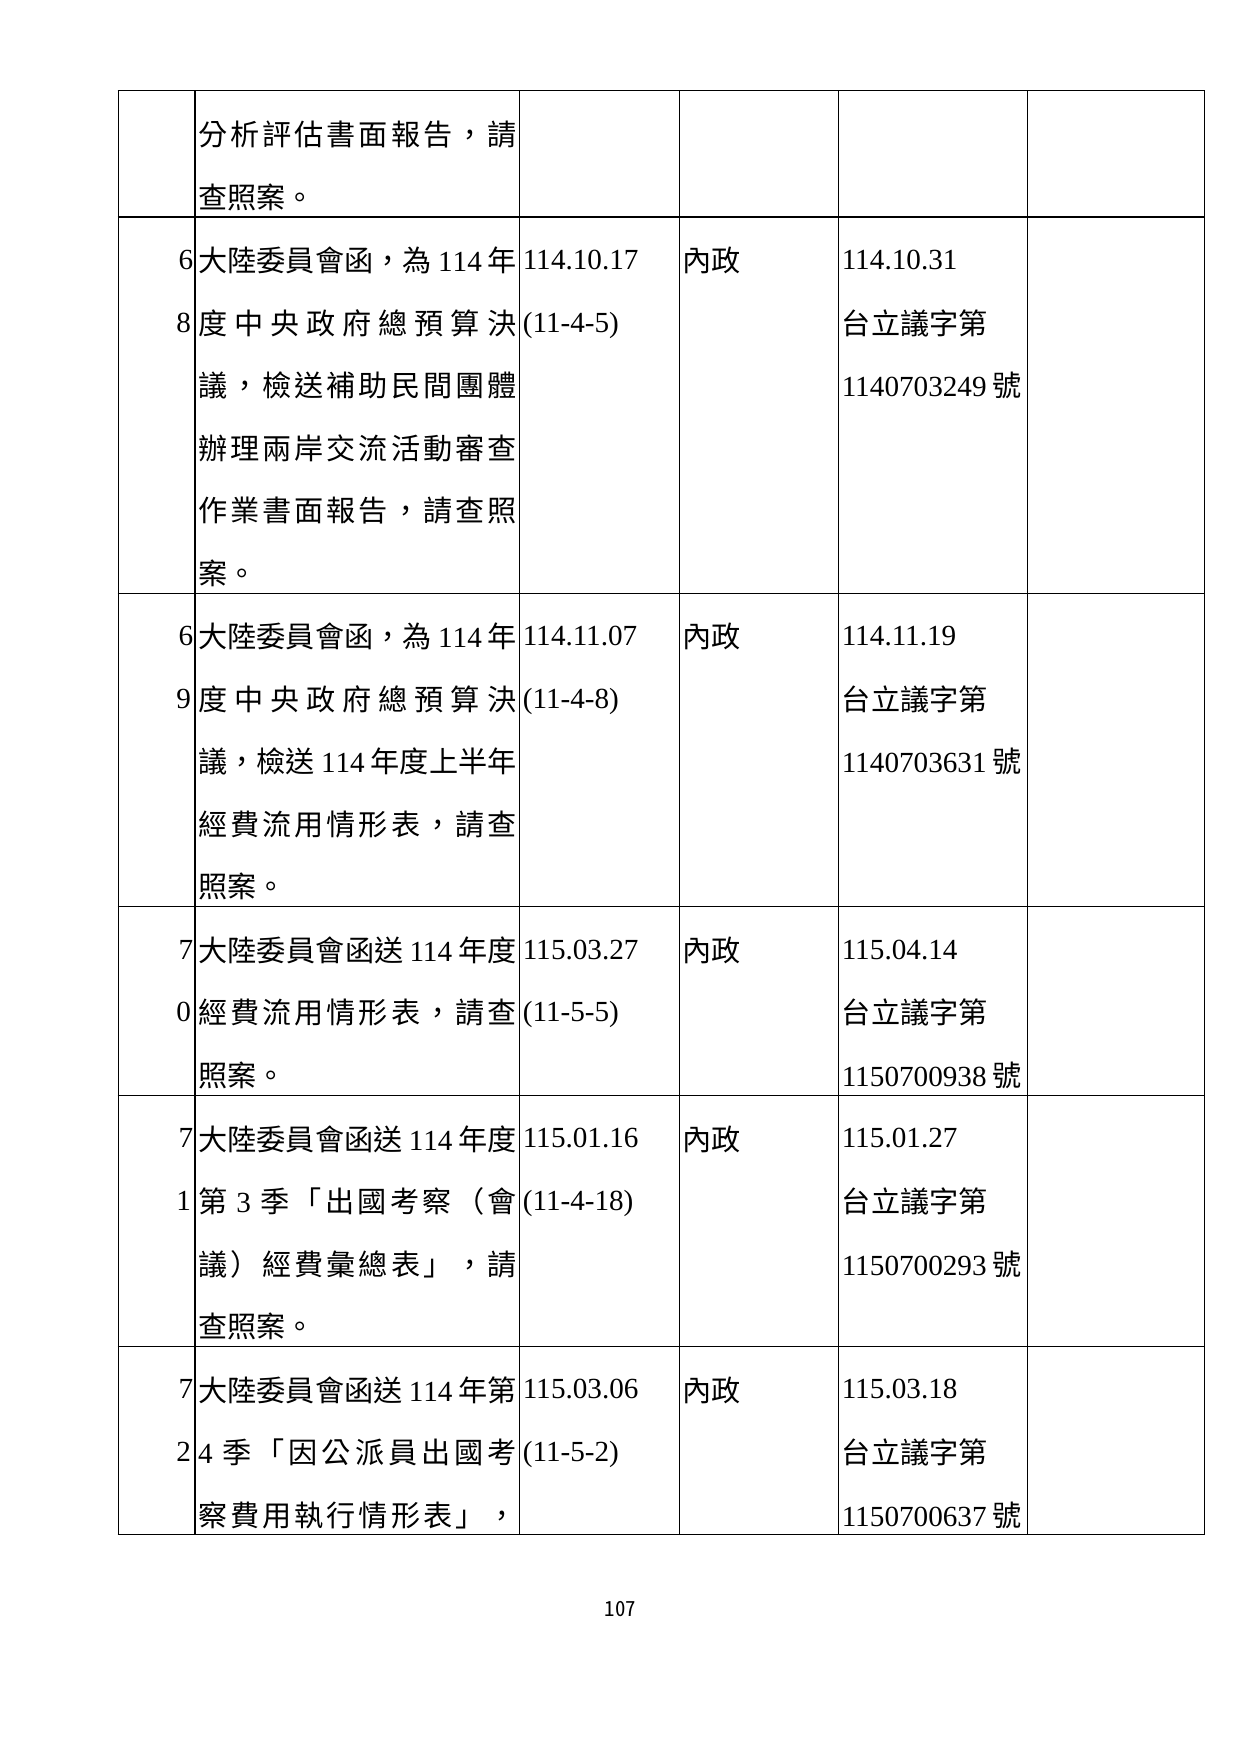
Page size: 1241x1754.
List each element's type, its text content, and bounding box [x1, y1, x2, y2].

table_cell 大陸委員會函送114年第4季「因公派員出國考 察費用執行情形表」， [196, 1347, 519, 1534]
table_cell [119, 594, 194, 906]
table_cell [1028, 594, 1204, 906]
table_cell 115.03.06 (11-5-2) [520, 1347, 679, 1534]
table_cell [119, 1096, 194, 1346]
table_cell [1028, 91, 1204, 216]
table_cell 114.10.17 (11-4-5) [520, 218, 679, 592]
table_cell 114.10.31 台立議字第1140703249號 [839, 218, 1027, 592]
table_cell 內政 [680, 1347, 838, 1534]
table_cell [1028, 1096, 1204, 1346]
table_cell 115.04.14 台立議字第1150700938號 [839, 907, 1027, 1094]
table_cell 內政 [680, 907, 838, 1094]
table_cell 分析評估書面報告，請查照案。 [196, 91, 519, 216]
table_cell [1028, 1347, 1204, 1534]
table_cell 內政 [680, 594, 838, 906]
table_cell 115.01.27 台立議字第1150700293號 [839, 1096, 1027, 1346]
table_cell 115.03.27 (11-5-5) [520, 907, 679, 1094]
table_cell [839, 91, 1027, 216]
table_cell 114.11.07 (11-4-8) [520, 594, 679, 906]
table_cell 大陸委員會函送114年度第3季「出國考察（會議）經費彙總表」，請查照案。 [196, 1096, 519, 1346]
table_cell 內政 [680, 218, 838, 592]
table_cell [119, 218, 194, 592]
table_cell [1028, 218, 1204, 592]
table_cell [1028, 907, 1204, 1094]
table_cell [119, 1347, 194, 1534]
table_cell 大陸委員會函送114年度經費流用情形表，請查照案。 [196, 907, 519, 1094]
table_cell 114.11.19 台立議字第1140703631號 [839, 594, 1027, 906]
table_cell [119, 91, 194, 216]
table_cell 115.01.16 (11-4-18) [520, 1096, 679, 1346]
table_cell [520, 91, 679, 216]
table_cell 大陸委員會函，為114年度中央政府總預算決議，檢送114年度上半年經費流用情形表，請查照案。 [196, 594, 519, 906]
table_cell [119, 907, 194, 1094]
table_cell 內政 [680, 1096, 838, 1346]
table_cell 115.03.18 台立議字第1150700637號 [839, 1347, 1027, 1534]
table_cell 大陸委員會函，為114年度中央政府總預算決議，檢送補助民間團體辦理兩岸交流活動審查作業書面報告，請查照案。 [196, 218, 519, 592]
table_cell [680, 91, 838, 216]
